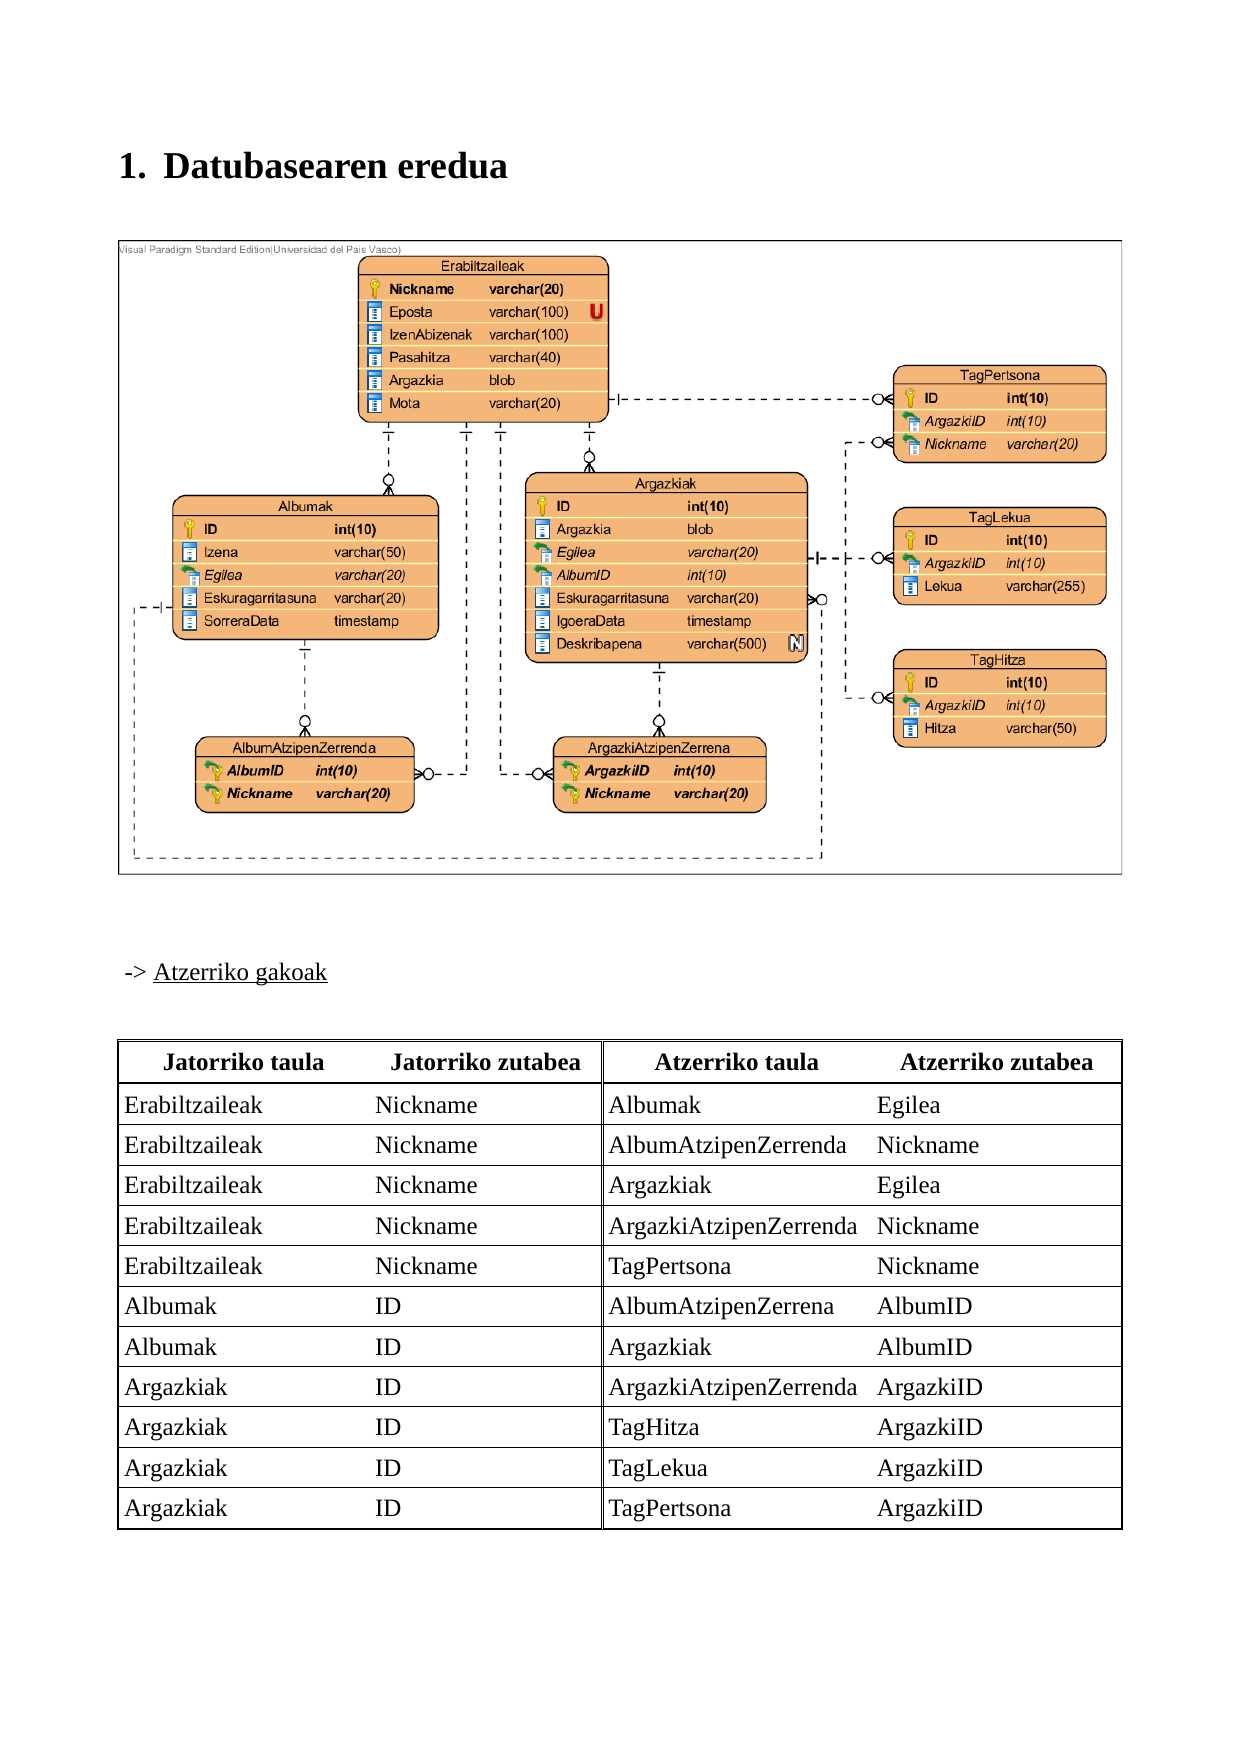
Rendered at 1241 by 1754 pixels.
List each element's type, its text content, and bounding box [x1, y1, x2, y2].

table_cell Albumak [604, 1084, 871, 1124]
table_cell Albumak [119, 1287, 369, 1326]
table_cell ID [369, 1367, 601, 1406]
table_cell Egilea [871, 1084, 1121, 1124]
table_cell ID [369, 1488, 601, 1527]
table_cell Erabiltzaileak [119, 1084, 369, 1124]
table_cell Egilea [871, 1166, 1121, 1205]
table_cell Erabiltzaileak [119, 1206, 369, 1245]
table_header Jatorriko zutabea [369, 1042, 601, 1082]
table_cell Argazkiak [604, 1327, 871, 1366]
table_cell Argazkiak [119, 1488, 369, 1527]
table_cell Erabiltzaileak [119, 1246, 369, 1286]
table_cell ArgazkiAtzipenZerrenda [604, 1367, 871, 1406]
table_cell TagPertsona [604, 1488, 871, 1527]
table_cell TagHitza [604, 1407, 871, 1447]
subtitle Datubasearen eredua [118, 143, 1122, 187]
table_cell AlbumID [871, 1327, 1121, 1366]
table_cell Nickname [369, 1206, 601, 1245]
table_cell Nickname [369, 1166, 601, 1205]
table_cell Argazkiak [604, 1166, 871, 1205]
table_cell Argazkiak [119, 1407, 369, 1447]
table_cell ArgazkiID [871, 1488, 1121, 1527]
table_cell ID [369, 1287, 601, 1326]
table_cell Erabiltzaileak [119, 1125, 369, 1164]
table_cell Nickname [871, 1246, 1121, 1286]
table_cell Argazkiak [119, 1448, 369, 1487]
table_cell Albumak [119, 1327, 369, 1366]
table_cell Argazkiak [119, 1367, 369, 1406]
table_cell ArgazkiID [871, 1367, 1121, 1406]
table_cell TagLekua [604, 1448, 871, 1487]
table_cell ID [369, 1327, 601, 1366]
table_header Atzerriko zutabea [871, 1042, 1121, 1082]
table_cell AlbumAtzipenZerrenda [604, 1125, 871, 1164]
table_cell ArgazkiAtzipenZerrenda [604, 1206, 871, 1245]
table_cell ArgazkiID [871, 1407, 1121, 1447]
table_cell Erabiltzaileak [119, 1166, 369, 1205]
table_cell ID [369, 1448, 601, 1487]
table_cell Nickname [369, 1246, 601, 1286]
table_header Atzerriko taula [604, 1042, 871, 1082]
table_cell ID [369, 1407, 601, 1447]
text -> Atzerriko gakoak [118, 957, 1122, 986]
table_cell AlbumID [871, 1287, 1121, 1326]
table_cell Nickname [871, 1125, 1121, 1164]
table_header Jatorriko taula [119, 1042, 369, 1082]
table_cell Nickname [369, 1084, 601, 1124]
table_cell ArgazkiID [871, 1448, 1121, 1487]
table_cell AlbumAtzipenZerrena [604, 1287, 871, 1326]
table_cell Nickname [871, 1206, 1121, 1245]
table_cell Nickname [369, 1125, 601, 1164]
picture [118, 240, 1123, 875]
table_cell TagPertsona [604, 1246, 871, 1286]
